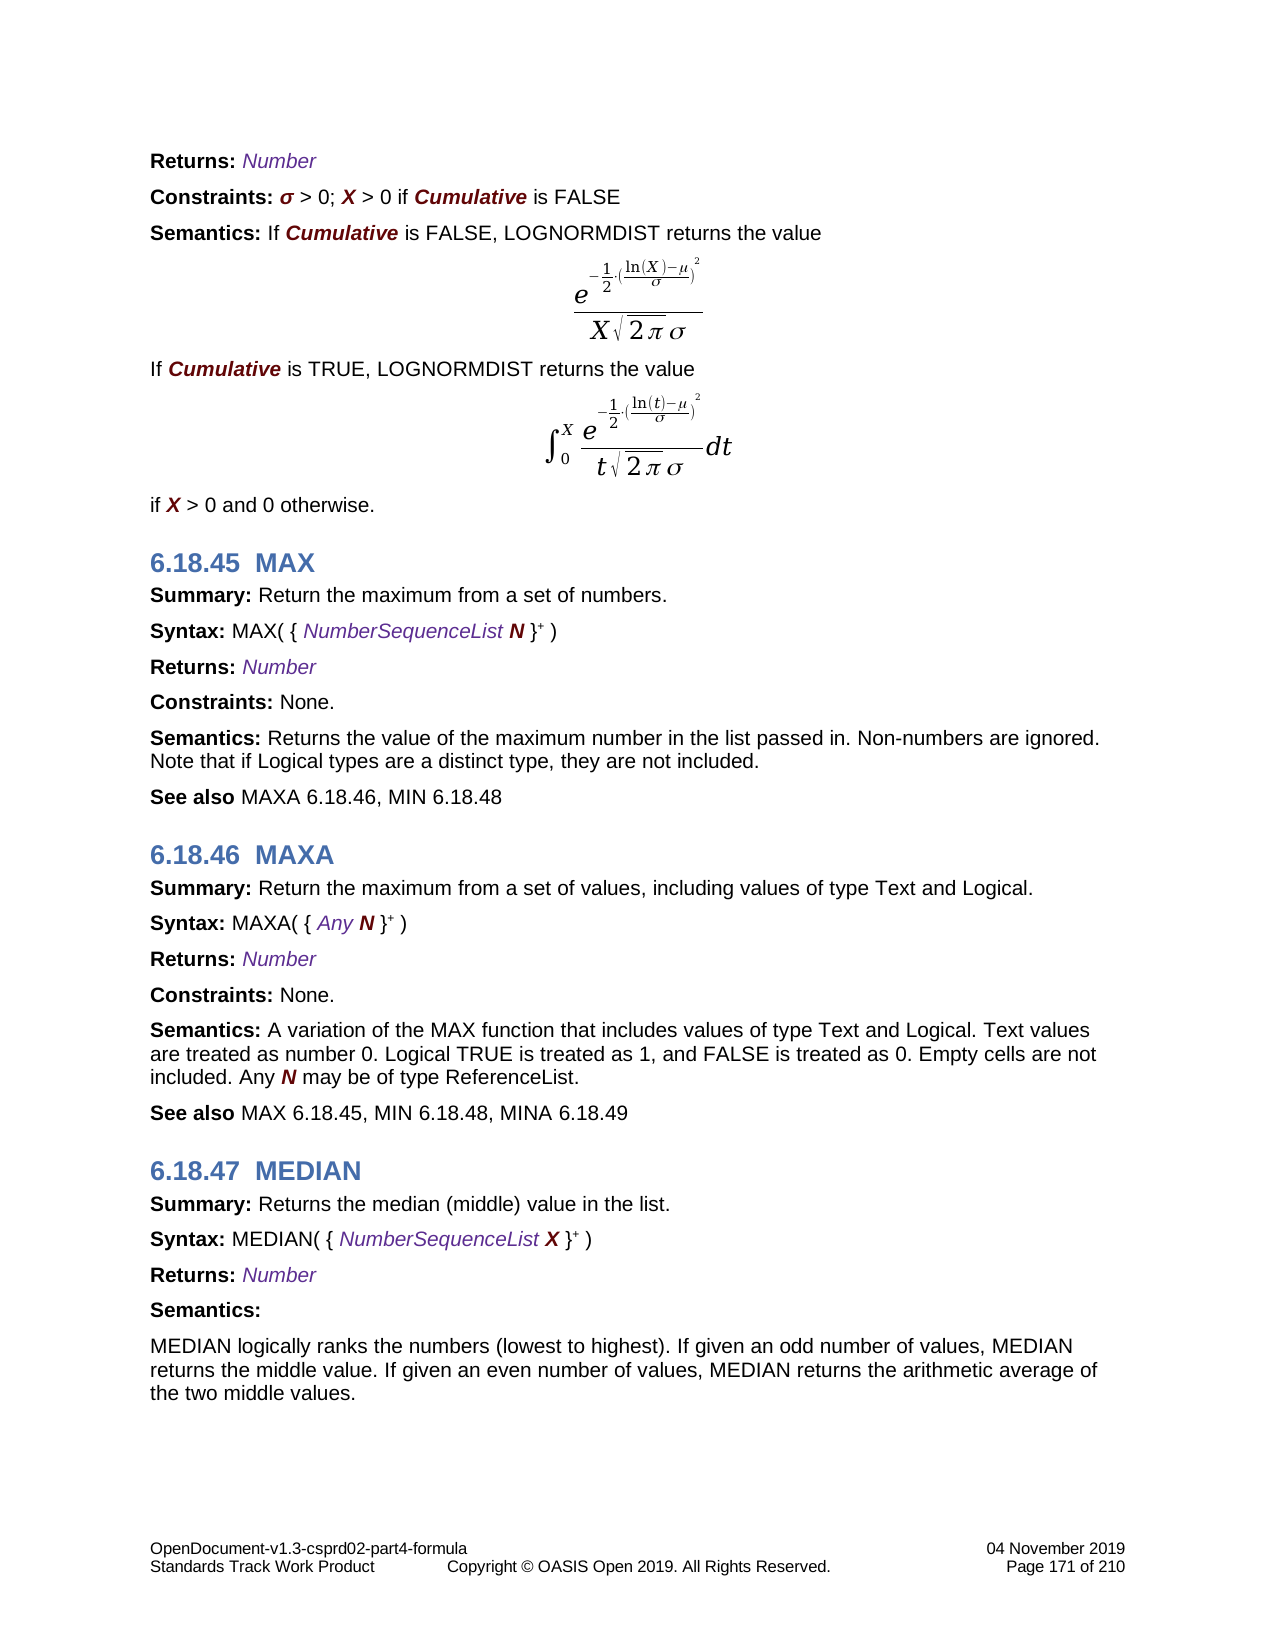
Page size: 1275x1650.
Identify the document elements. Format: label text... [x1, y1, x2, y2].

text Constraints: σ > 0; X > 0 if Cumulative is FALSE [150, 186, 1125, 209]
text Returns: Number [150, 947, 1125, 971]
text If Cumulative is TRUE, LOGNORMDIST returns the value [150, 357, 1125, 381]
text if X > 0 and 0 otherwise. [150, 493, 1125, 517]
text Semantics: A variation of the MAX function that includes values of type Text and Logical. Text values are treated as number 0. Logical TRUE is treated as 1, and FALSE is treated as 0. Empty cells are not included. Any N may be of type ReferenceList. [150, 1019, 1125, 1089]
text Semantics: If Cumulative is FALSE, LOGNORMDIST returns the value [150, 221, 1125, 245]
text Semantics: Returns the value of the maximum number in the list passed in. Non-numbers are ignored. Note that if Logical types are a distinct type, they are not included. [150, 726, 1125, 773]
subtitle MAXA [150, 840, 1125, 870]
text Returns: Number [150, 1263, 1125, 1287]
text Constraints: None. [150, 983, 1125, 1007]
text Summary: Returns the median (middle) value in the list. [150, 1192, 1125, 1216]
text Returns: Number [150, 655, 1125, 679]
subtitle MAX [150, 548, 1125, 578]
text Semantics: [150, 1299, 1125, 1322]
text Syntax: MAXA( { Any N }+ ) [150, 912, 1125, 935]
text See also MAX 6.18.45, MIN 6.18.48, MINA 6.18.49 [150, 1101, 1125, 1125]
text Syntax: MAX( { NumberSequenceList N }+ ) [150, 619, 1125, 643]
text Summary: Return the maximum from a set of numbers. [150, 584, 1125, 607]
text Constraints: None. [150, 691, 1125, 714]
text Syntax: MEDIAN( { NumberSequenceList X }+ ) [150, 1228, 1125, 1251]
text See also MAXA 6.18.46, MIN 6.18.48 [150, 786, 1125, 809]
subtitle MEDIAN [150, 1156, 1125, 1186]
text Summary: Return the maximum from a set of values, including values of type Text and Logical. [150, 876, 1125, 900]
text Returns: Number [150, 150, 1125, 173]
text MEDIAN logically ranks the numbers (lowest to highest). If given an odd number of values, MEDIAN returns the middle value. If given an even number of values, MEDIAN returns the arithmetic average of the two middle values. [150, 1334, 1125, 1405]
